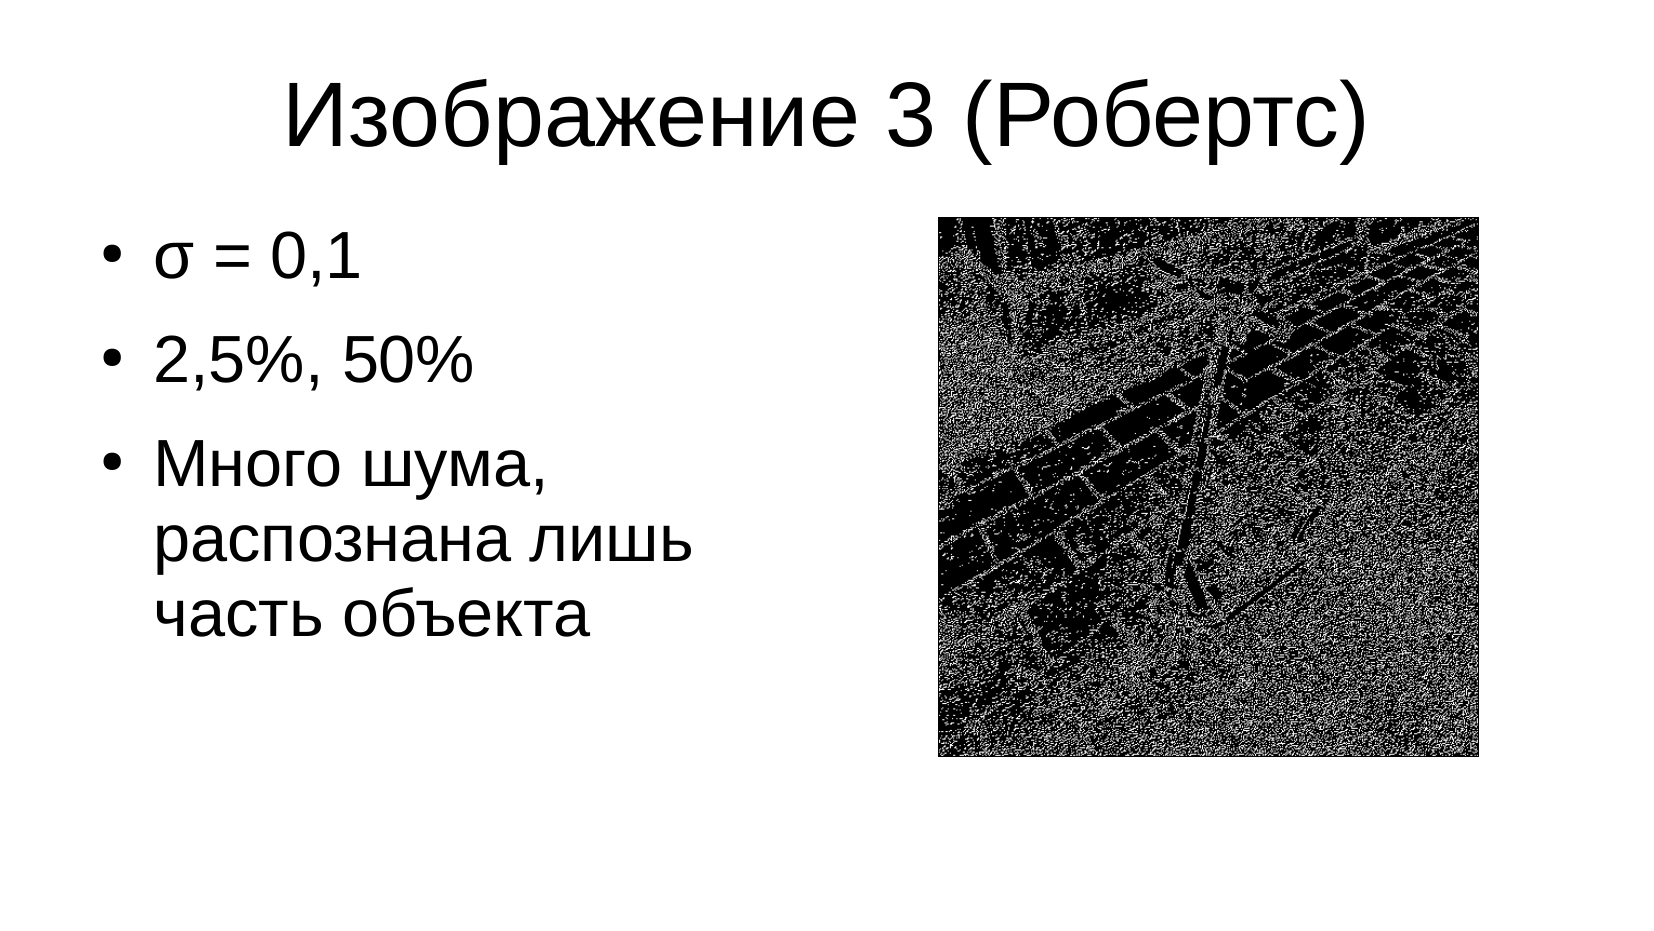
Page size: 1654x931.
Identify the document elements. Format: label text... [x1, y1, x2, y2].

title Изображение 3 (Робертс) [82, 37, 1571, 193]
list σ = 0,1 2,5%, 50% Много шума, распознана лишь часть объекта [82, 217, 809, 758]
picture [938, 217, 1479, 758]
